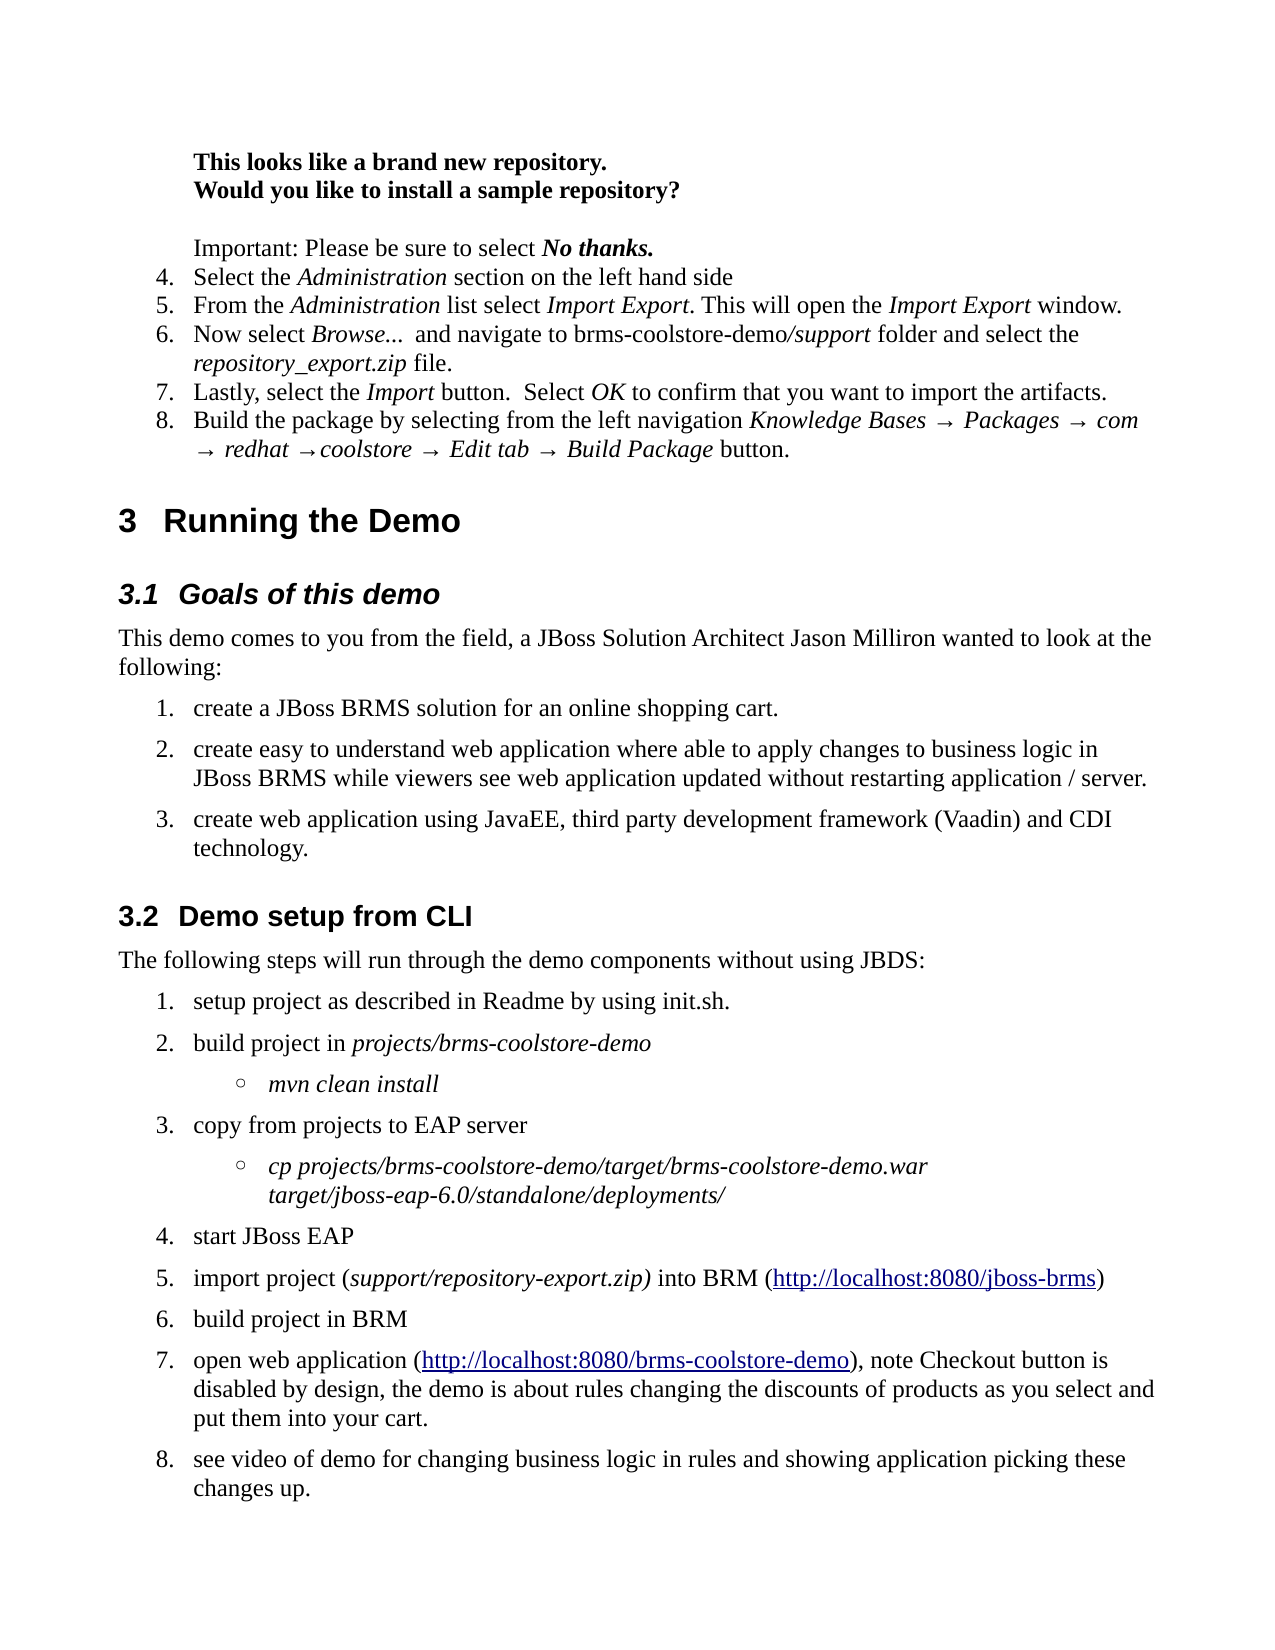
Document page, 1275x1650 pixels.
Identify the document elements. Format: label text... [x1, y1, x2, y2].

list Lastly, select the Import button. Select OK to confirm that you want to import the artifacts. [156, 377, 1157, 406]
subtitle Running the Demo [118, 501, 1157, 539]
list setup project as described in Readme by using init.sh. [156, 986, 1157, 1015]
text The following steps will run through the demo components without using JBDS: [118, 945, 1157, 974]
list cp projects/brms-coolstore-demo/target/brms-coolstore-demo.war target/jboss-eap-6.0/standalone/deployments/ [231, 1151, 1157, 1209]
list This looks like a brand new repository. [156, 118, 1157, 176]
list import project (support/repository-export.zip) into BRM (http://localhost:8080/jboss-brms) [156, 1263, 1157, 1291]
list build project in BRM [156, 1304, 1157, 1333]
list Build the package by selecting from the left navigation Knowledge Bases → Packages → com → redhat →coolstore → Edit tab → Build Package button. [156, 406, 1157, 463]
list copy from projects to EAP server [156, 1110, 1157, 1139]
list From the Administration list select Import Export. This will open the Import Export window. [156, 291, 1157, 319]
subtitle Demo setup from CLI [118, 899, 1157, 933]
list create a JBoss BRMS solution for an online shopping cart. [156, 693, 1157, 722]
list Select the Administration section on the left hand side [156, 262, 1157, 291]
list create easy to understand web application where able to apply changes to business logic in JBoss BRMS while viewers see web application updated without restarting application / server. [156, 734, 1157, 792]
list build project in projects/brms-coolstore-demo [156, 1028, 1157, 1056]
list mvn clean install [231, 1069, 1157, 1098]
list see video of demo for changing business logic in rules and showing application picking these changes up. [156, 1444, 1157, 1501]
list Would you like to install a sample repository? Important: Please be sure to select No thanks. [156, 176, 1157, 262]
list open web application (http://localhost:8080/brms-coolstore-demo), note Checkout button is disabled by design, the demo is about rules changing the discounts of products as you select and put them into your cart. [156, 1345, 1157, 1431]
text This demo comes to you from the field, a JBoss Solution Architect Jason Milliron wanted to look at the following: [118, 623, 1157, 680]
list create web application using JavaEE, third party development framework (Vaadin) and CDI technology. [156, 804, 1157, 862]
subtitle Goals of this demo [118, 577, 1157, 610]
list Now select Browse... and navigate to brms-coolstore-demo/support folder and select the repository_export.zip file. [156, 319, 1157, 377]
list start JBoss EAP [156, 1221, 1157, 1250]
